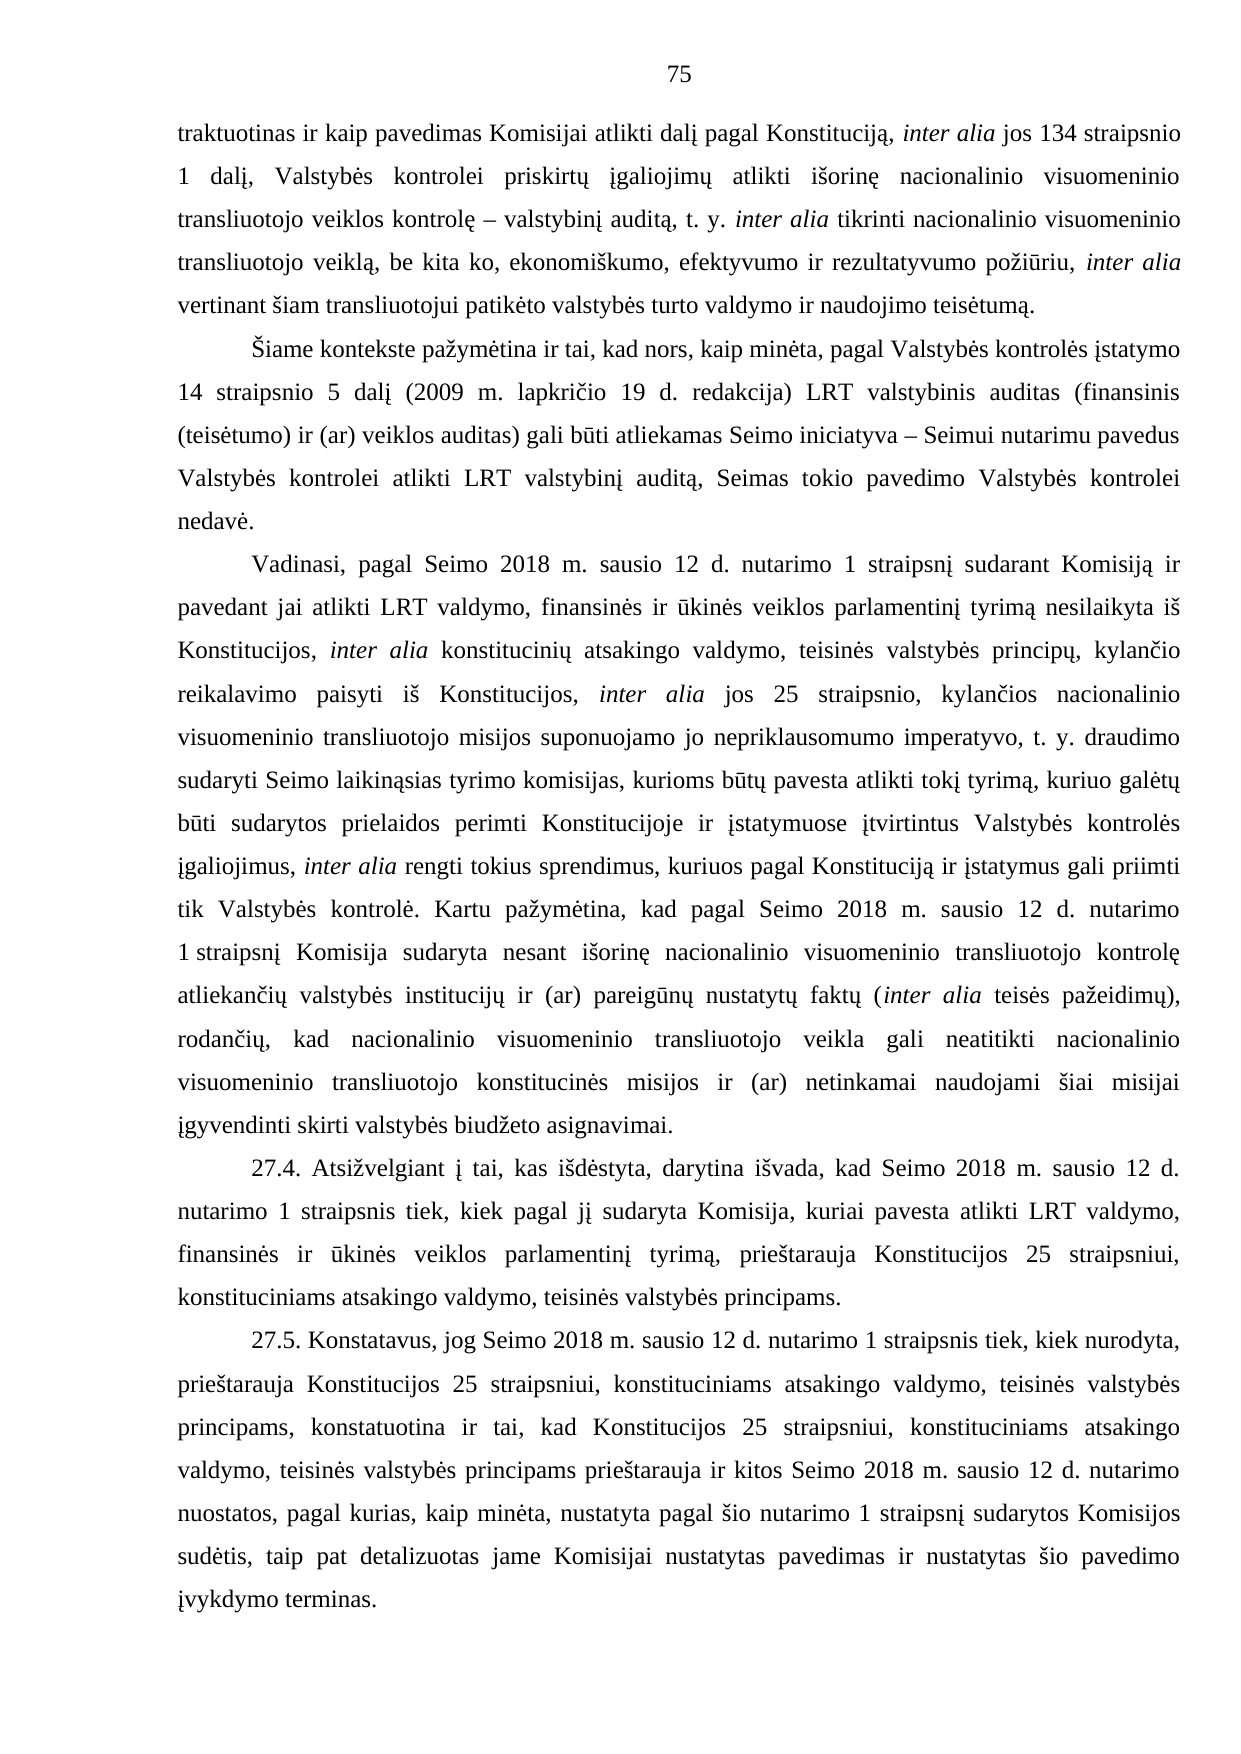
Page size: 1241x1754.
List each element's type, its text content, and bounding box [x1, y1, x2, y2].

text 27.4. Atsižvelgiant į tai, kas išdėstyta, darytina išvada, kad Seimo 2018 m. sausio 12 d. nutarimo 1 straipsnis tiek, kiek pagal jį sudaryta Komisija, kuriai pavesta atlikti LRT valdymo, finansinės ir ūkinės veiklos parlamentinį tyrimą, prieštarauja Konstitucijos 25 straipsniui, konstituciniams atsakingo valdymo, teisinės valstybės principams. [177, 1153, 1181, 1311]
text Šiame kontekste pažymėtina ir tai, kad nors, kaip minėta, pagal Valstybės kontrolės įstatymo 14 straipsnio 5 dalį (2009 m. lapkričio 19 d. redakcija) LRT valstybinis auditas (finansinis (teisėtumo) ir (ar) veiklos auditas) gali būti atliekamas Seimo iniciatyva – Seimui nutarimu pavedus Valstybės kontrolei atlikti LRT valstybinį auditą, Seimas tokio pavedimo Valstybės kontrolei nedavė. [177, 334, 1181, 535]
text 27.5. Konstatavus, jog Seimo 2018 m. sausio 12 d. nutarimo 1 straipsnis tiek, kiek nurodyta, prieštarauja Konstitucijos 25 straipsniui, konstituciniams atsakingo valdymo, teisinės valstybės principams, konstatuotina ir tai, kad Konstitucijos 25 straipsniui, konstituciniams atsakingo valdymo, teisinės valstybės principams prieštarauja ir kitos Seimo 2018 m. sausio 12 d. nutarimo nuostatos, pagal kurias, kaip minėta, nustatyta pagal šio nutarimo 1 straipsnį sudarytos Komisijos sudėtis, taip pat detalizuotas jame Komisijai nustatytas pavedimas ir nustatytas šio pavedimo įvykdymo terminas. [177, 1326, 1181, 1613]
text Vadinasi, pagal Seimo 2018 m. sausio 12 d. nutarimo 1 straipsnį sudarant Komisiją ir pavedant jai atlikti LRT valdymo, finansinės ir ūkinės veiklos parlamentinį tyrimą nesilaikyta iš Konstitucijos, inter alia konstitucinių atsakingo valdymo, teisinės valstybės principų, kylančio reikalavimo paisyti iš Konstitucijos, inter alia jos 25 straipsnio, kylančios nacionalinio visuomeninio transliuotojo misijos suponuojamo jo nepriklausomumo imperatyvo, t. y. draudimo sudaryti Seimo laikinąsias tyrimo komisijas, kurioms būtų pavesta atlikti tokį tyrimą, kuriuo galėtų būti sudarytos prielaidos perimti Konstitucijoje ir įstatymuose įtvirtintus Valstybės kontrolės įgaliojimus, inter alia rengti tokius sprendimus, kuriuos pagal Konstituciją ir įstatymus gali priimti tik Valstybės kontrolė. Kartu pažymėtina, kad pagal Seimo 2018 m. sausio 12 d. nutarimo 1 straipsnį Komisija sudaryta nesant išorinę nacionalinio visuomeninio transliuotojo kontrolę atliekančių valstybės institucijų ir (ar) pareigūnų nustatytų faktų (inter alia teisės pažeidimų), rodančių, kad nacionalinio visuomeninio transliuotojo veikla gali neatitikti nacionalinio visuomeninio transliuotojo konstitucinės misijos ir (ar) netinkamai naudojami šiai misijai įgyvendinti skirti valstybės biudžeto asignavimai. [177, 549, 1181, 1139]
text traktuotinas ir kaip pavedimas Komisijai atlikti dalį pagal Konstituciją, inter alia jos 134 straipsnio 1 dalį, Valstybės kontrolei priskirtų įgaliojimų atlikti išorinę nacionalinio visuomeninio transliuotojo veiklos kontrolę – valstybinį auditą, t. y. inter alia tikrinti nacionalinio visuomeninio transliuotojo veiklą, be kita ko, ekonomiškumo, efektyvumo ir rezultatyvumo požiūriu, inter alia vertinant šiam transliuotojui patikėto valstybės turto valdymo ir naudojimo teisėtumą. [177, 118, 1181, 319]
